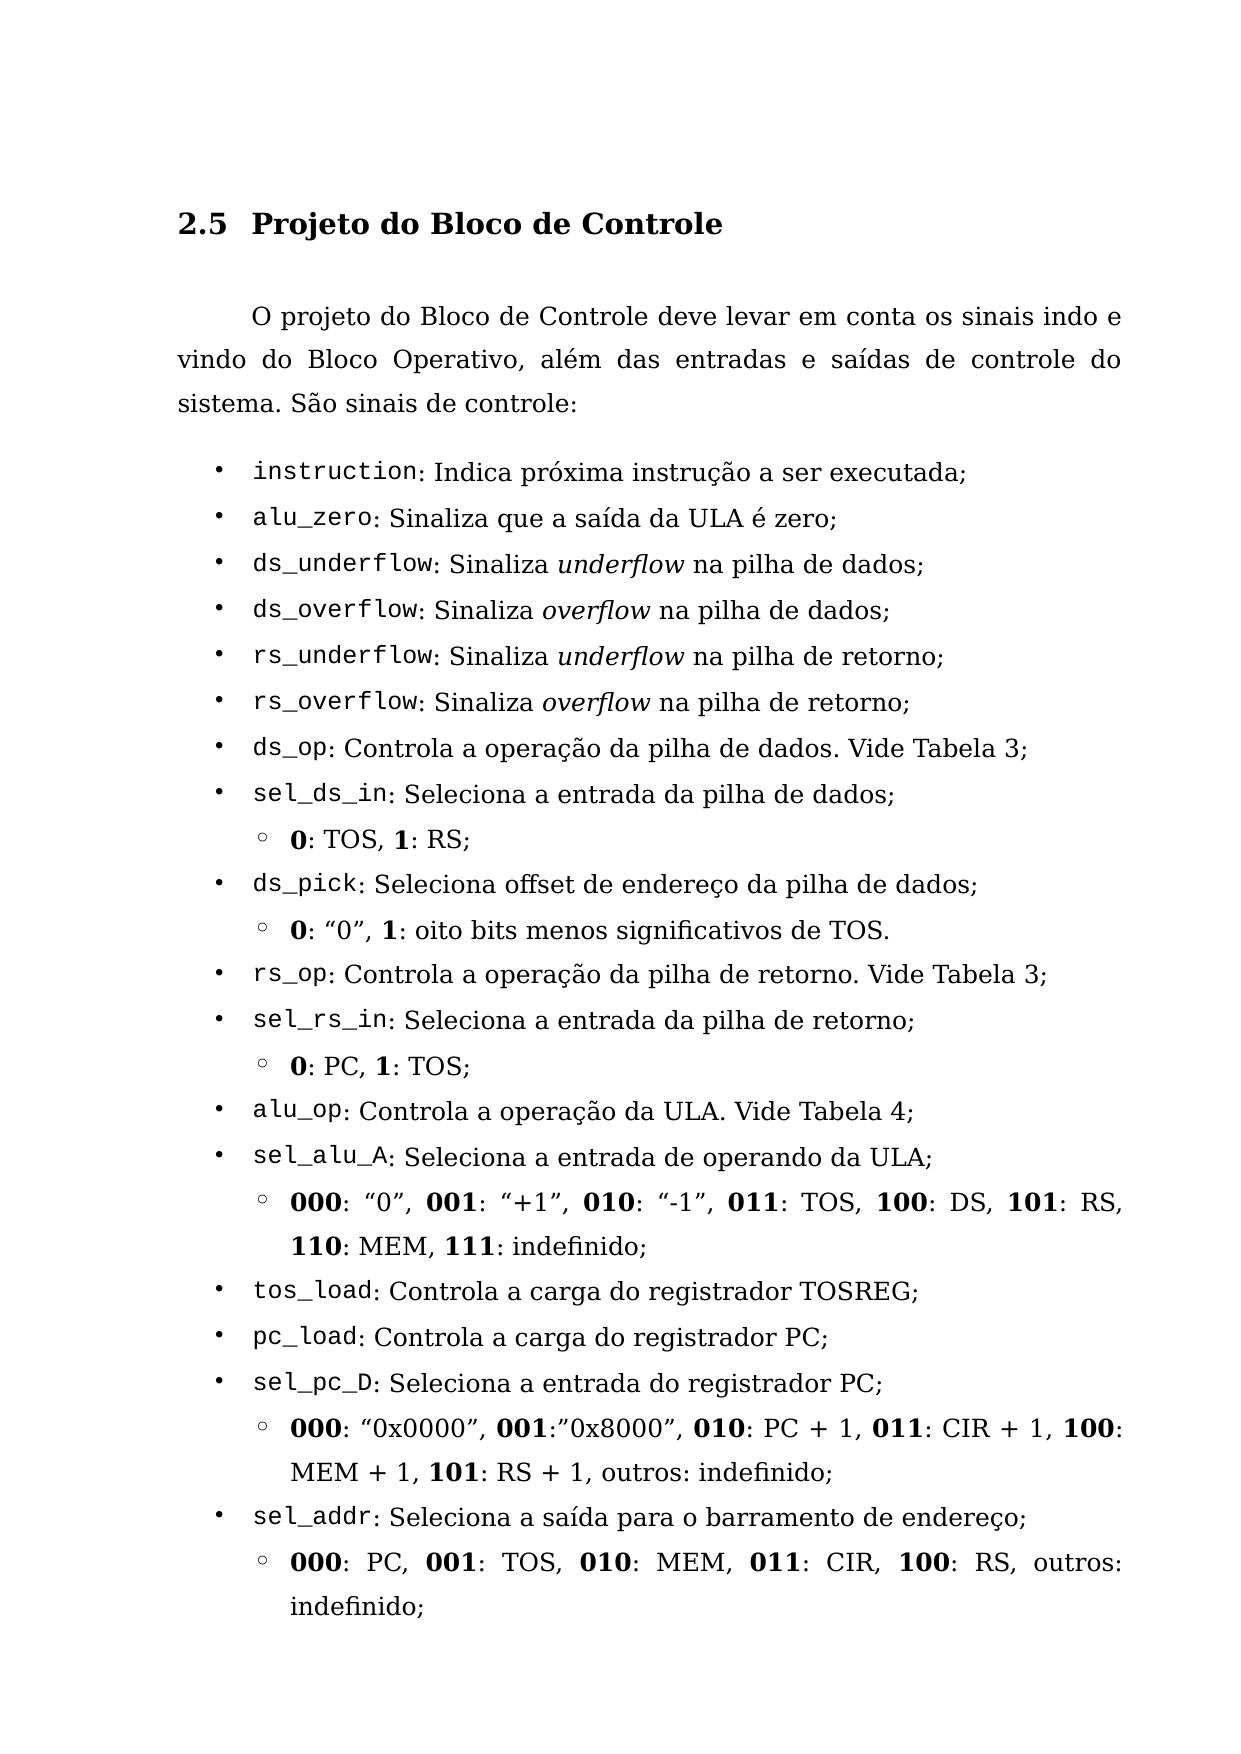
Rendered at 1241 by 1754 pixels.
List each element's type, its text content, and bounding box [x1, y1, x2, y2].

list alu_zero: Sinaliza que a saída da ULA é zero; [215, 503, 1123, 534]
list 0: TOS, 1: RS; [252, 826, 1123, 855]
list rs_overflow: Sinaliza overflow na pilha de retorno; [215, 687, 1123, 718]
list rs_op: Controla a operação da pilha de retorno. Vide Tabela 3; [215, 960, 1123, 991]
list alu_op: Controla a operação da ULA. Vide Tabela 4; [215, 1096, 1123, 1127]
list sel_addr: Seleciona a saída para o barramento de endereço; [215, 1502, 1123, 1533]
list rs_underflow: Sinaliza underflow na pilha de retorno; [215, 641, 1123, 672]
list ds_op: Controla a operação da pilha de dados. Vide Tabela 3; [215, 733, 1123, 764]
list sel_rs_in: Seleciona a entrada da pilha de retorno; [215, 1006, 1123, 1037]
list sel_pc_D: Seleciona a entrada do registrador PC; [215, 1368, 1123, 1399]
list 0: “0”, 1: oito bits menos significativos de TOS. [252, 916, 1123, 945]
text O projeto do Bloco de Controle deve levar em conta os sinais indo e vindo do Bloco Operativo, além das entradas e saídas de controle do sistema. São sinais de controle: [177, 302, 1123, 418]
text 2.5 Projeto do Bloco de Controle [177, 207, 1123, 241]
list ds_pick: Seleciona offset de endereço da pilha de dados; [215, 870, 1123, 900]
list ds_overflow: Sinaliza overflow na pilha de dados; [215, 595, 1123, 626]
list pc_load: Controla a carga do registrador PC; [215, 1322, 1123, 1353]
list sel_alu_A: Seleciona a entrada de operando da ULA; [215, 1142, 1123, 1173]
list 000: “0”, 001: “+1”, 010: “-1”, 011: TOS, 100: DS, 101: RS, 110: MEM, 111: indefinido; [252, 1188, 1123, 1261]
list ds_underflow: Sinaliza underflow na pilha de dados; [215, 549, 1123, 580]
list instruction: Indica próxima instrução a ser executada; [215, 457, 1123, 488]
list sel_ds_in: Seleciona a entrada da pilha de dados; [215, 779, 1123, 810]
list 000: “0x0000”, 001:”0x8000”, 010: PC + 1, 011: CIR + 1, 100: MEM + 1, 101: RS + 1, outros: indefinido; [252, 1414, 1123, 1488]
list tos_load: Controla a carga do registrador TOSREG; [215, 1276, 1123, 1307]
list 000: PC, 001: TOS, 010: MEM, 011: CIR, 100: RS, outros: indefinido; [252, 1548, 1123, 1622]
list 0: PC, 1: TOS; [252, 1052, 1123, 1081]
